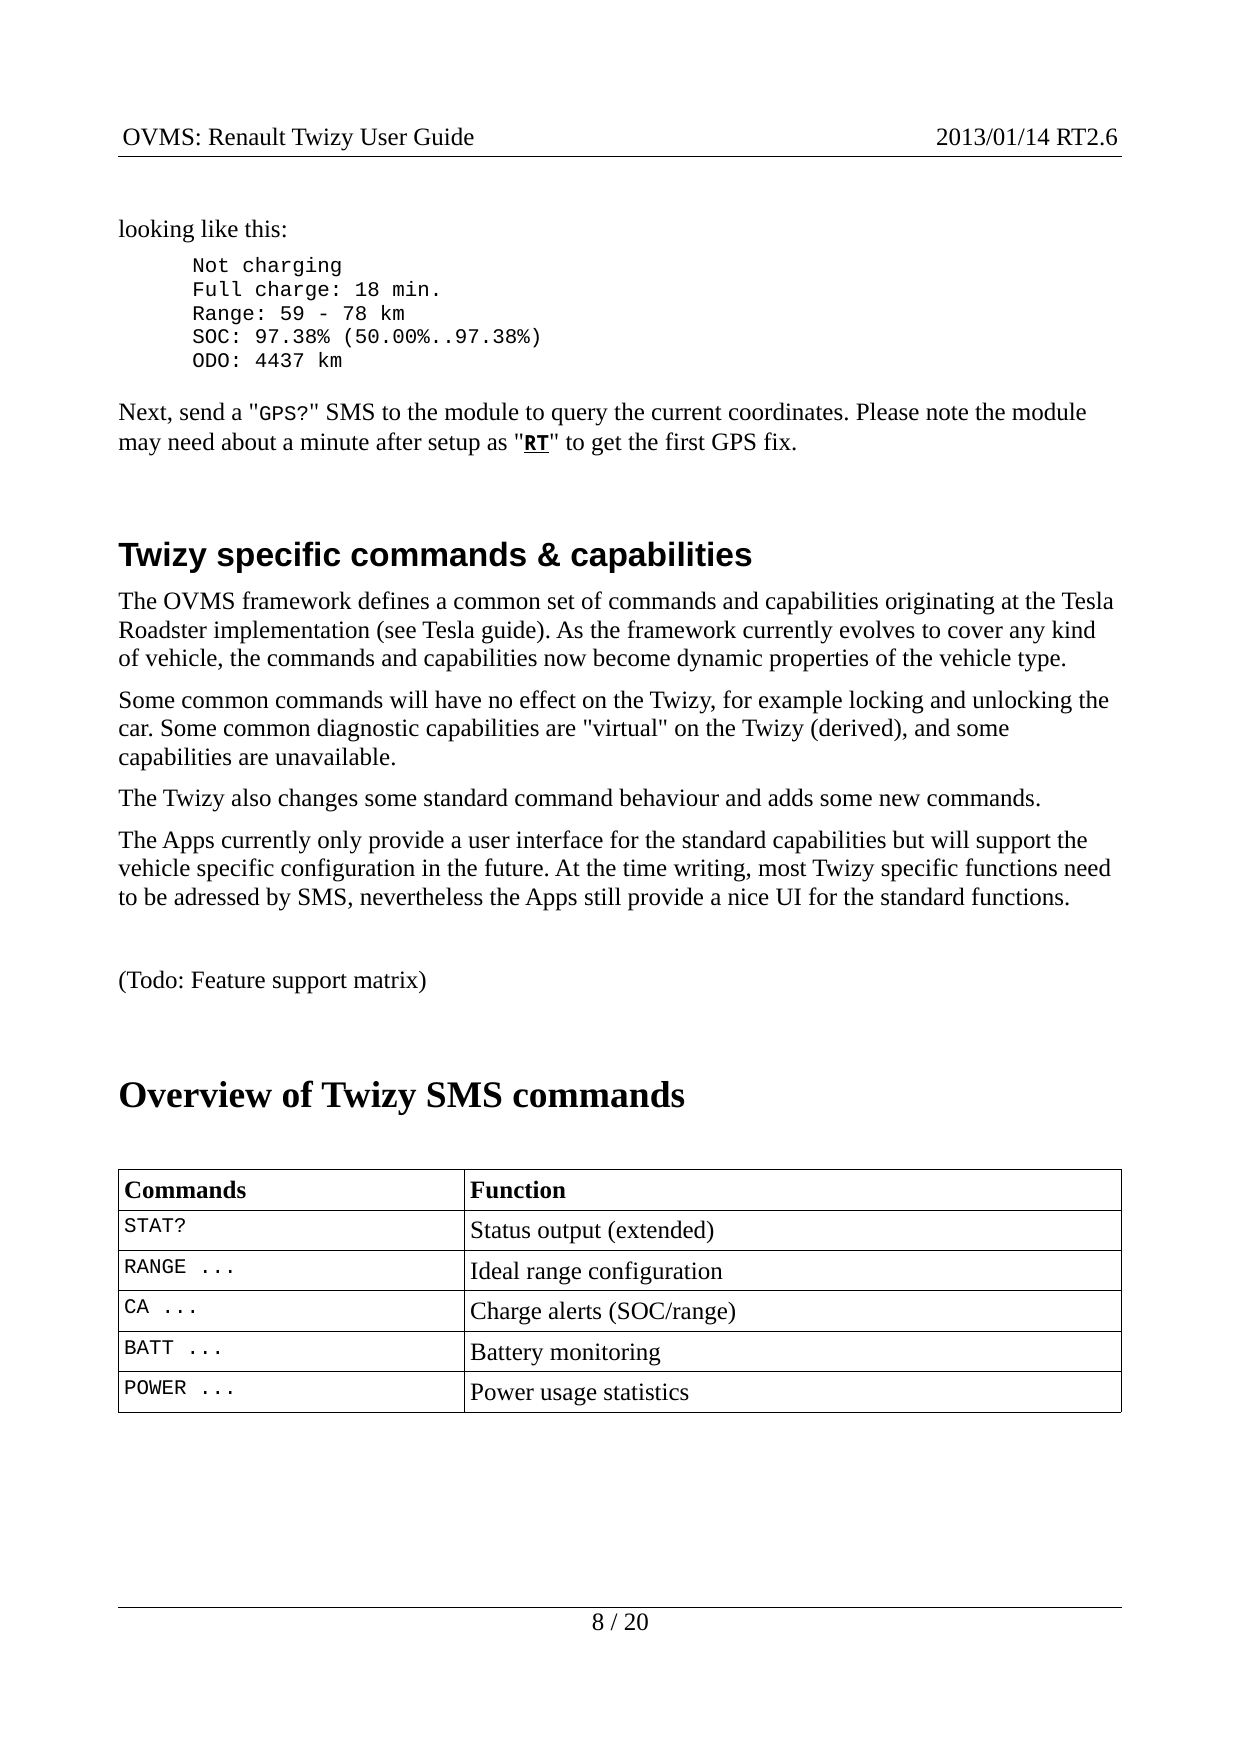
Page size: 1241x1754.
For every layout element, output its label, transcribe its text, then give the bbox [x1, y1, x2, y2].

text The OVMS framework defines a common set of commands and capabilities originating at the Tesla Roadster implementation (see Tesla guide). As the framework currently evolves to cover any kind of vehicle, the commands and capabilities now become dynamic properties of the vehicle type. [118, 586, 1122, 672]
table_cell Charge alerts (SOC/range) [465, 1291, 1121, 1331]
table_cell Power usage statistics [465, 1372, 1121, 1412]
table_cell POWER ... [119, 1372, 464, 1412]
table_cell STAT? [119, 1211, 464, 1250]
table_header Function [465, 1170, 1121, 1209]
text (Todo: Feature support matrix) [118, 965, 1122, 993]
table_cell Battery monitoring [465, 1332, 1121, 1371]
subtitle Twizy specific commands & capabilities [118, 535, 1122, 573]
table_cell Status output (extended) [465, 1211, 1121, 1250]
subtitle Overview of Twizy SMS commands [118, 1072, 1122, 1115]
text Not charging Full charge: 18 min. Range: 59 - 78 km SOC: 97.38% (50.00%..97.38%) ODO: 4437 km [192, 255, 1122, 373]
table_cell RANGE ... [119, 1251, 464, 1290]
text The Twizy also changes some standard command behaviour and adds some new commands. [118, 783, 1122, 812]
table_cell Ideal range configuration [465, 1251, 1121, 1290]
text The Apps currently only provide a user interface for the standard capabilities but will support the vehicle specific configuration in the future. At the time writing, most Twizy specific functions need to be adressed by SMS, nevertheless the Apps still provide a nice UI for the standard functions. [118, 825, 1122, 911]
text looking like this: [118, 214, 1122, 243]
text Some common commands will have no effect on the Twizy, for example locking and unlocking the car. Some common diagnostic capabilities are "virtual" on the Twizy (derived), and some capabilities are unavailable. [118, 685, 1122, 771]
table_cell CA ... [119, 1291, 464, 1331]
table_cell BATT ... [119, 1332, 464, 1371]
text Next, send a "GPS?" SMS to the module to query the current coordinates. Please note the module may need about a minute after setup as "RT" to get the first GPS fix. [118, 397, 1122, 456]
table_header Commands [119, 1170, 464, 1209]
